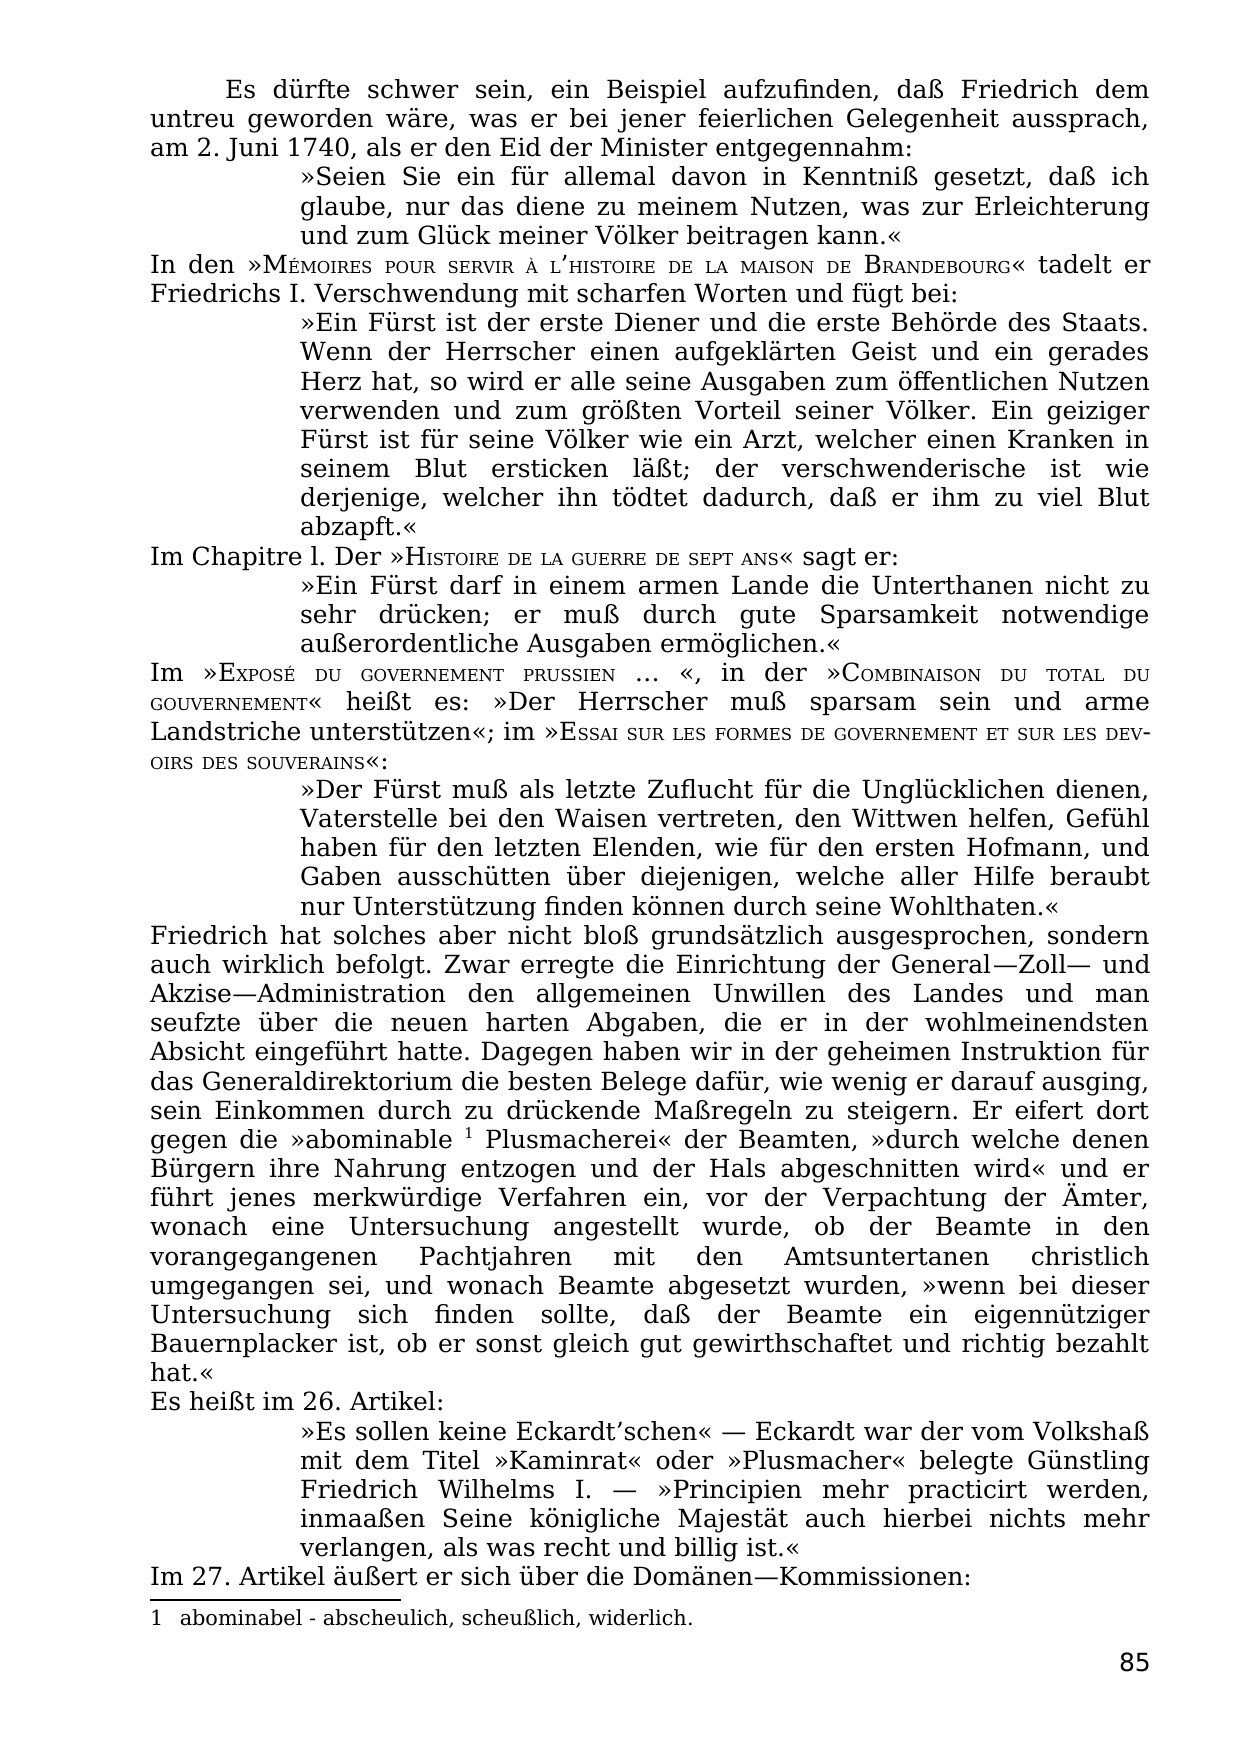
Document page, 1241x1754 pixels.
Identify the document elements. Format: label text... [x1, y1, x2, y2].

text »Seien Sie ein für allemal davon in Kenntniß gesetzt, daß ich glaube, nur das diene zu meinem Nutzen, was zur Erleichterung und zum Glück meiner Völker beitragen kann.« [300, 162, 1151, 250]
text Im Chapitre l. Der »Histoire de la guerre de sept ans« sagt er: [150, 542, 1151, 571]
text Friedrich hat solches aber nicht bloß grundsätzlich ausgesprochen, sondern auch wirklich befolgt. Zwar erregte die Einrichtung der General—Zoll— und Akzise—Administration den allgemeinen Unwillen des Landes und man seufzte über die neuen harten Abgaben, die er in der wohlmeinendsten Absicht eingeführt hatte. Dagegen haben wir in der geheimen Instruktion für das Generaldirektorium die besten Belege dafür, wie wenig er darauf ausging, sein Einkommen durch zu drückende Maßregeln zu steigern. Er eifert dort gegen die »abominable Plusmacherei« der Beamten, »durch welche denen Bürgern ihre Nahrung entzogen und der Hals abgeschnitten wird« und er führt jenes merkwürdige Verfahren ein, vor der Verpachtung der Ämter, wonach eine Untersuchung angestellt wurde, ob der Beamte in den vorangegangenen Pachtjahren mit den Amtsuntertanen christlich umgegangen sei, und wonach Beamte abgesetzt wurden, »wenn bei dieser Untersuchung sich finden sollte, daß der Beamte ein eigennütziger Bauernplacker ist, ob er sonst gleich gut gewirthschaftet und richtig bezahlt hat.« [150, 921, 1151, 1387]
text In den »Mémoires pour servir à l’histoire de la maison de Brandebourg« tadelt er Friedrichs I. Verschwendung mit scharfen Worten und fügt bei: [150, 250, 1151, 308]
text Es dürfte schwer sein, ein Beispiel aufzufinden, daß Friedrich dem untreu geworden wäre, was er bei jener feierlichen Gelegenheit aussprach, am 2. Juni 1740, als er den Eid der Minister entgegennahm: [150, 75, 1151, 162]
text »Es sollen keine Eckardt’schen« — Eckardt war der vom Volkshaß mit dem Titel »Kaminrat« oder »Plusmacher« belegte Günstling Friedrich Wilhelms I. — »Principien mehr practicirt werden, inmaaßen Seine königliche Majestät auch hierbei nichts mehr verlangen, als was recht und billig ist.« [300, 1417, 1151, 1562]
text Im »Exposé du governement prussien … «, in der »Combinaison du total du gouvernement« heißt es: »Der Herrscher muß sparsam sein und arme Landstriche unterstützen«; im »Essai sur les formes de governement et sur les dev-oirs des souverains«: [150, 658, 1151, 775]
text »Ein Fürst darf in einem armen Lande die Unterthanen nicht zu sehr drücken; er muß durch gute Sparsamkeit notwendige außerordentliche Ausgaben ermöglichen.« [300, 571, 1151, 658]
text »Ein Fürst ist der erste Diener und die erste Behörde des Staats. Wenn der Herrscher einen aufgeklärten Geist und ein gerades Herz hat, so wird er alle seine Ausgaben zum öffentlichen Nutzen verwenden und zum größten Vorteil seiner Völker. Ein geiziger Fürst ist für seine Völker wie ein Arzt, welcher einen Kranken in seinem Blut ersticken läßt; der verschwenderische ist wie derjenige, welcher ihn tödtet dadurch, daß er ihm zu viel Blut abzapft.« [300, 308, 1151, 542]
text Im 27. Artikel äußert er sich über die Domänen—Kommissionen: [150, 1562, 1151, 1592]
text abominabel - abscheulich, scheußlich, widerlich. [150, 1606, 1151, 1631]
text »Der Fürst muß als letzte Zuflucht für die Unglücklichen dienen, Vaterstelle bei den Waisen vertreten, den Wittwen helfen, Gefühl haben für den letzten Elenden, wie für den ersten Hofmann, und Gaben ausschütten über diejenigen, welche aller Hilfe beraubt nur Unterstützung finden können durch seine Wohlthaten.« [300, 775, 1151, 921]
text Es heißt im 26. Artikel: [150, 1387, 1151, 1417]
